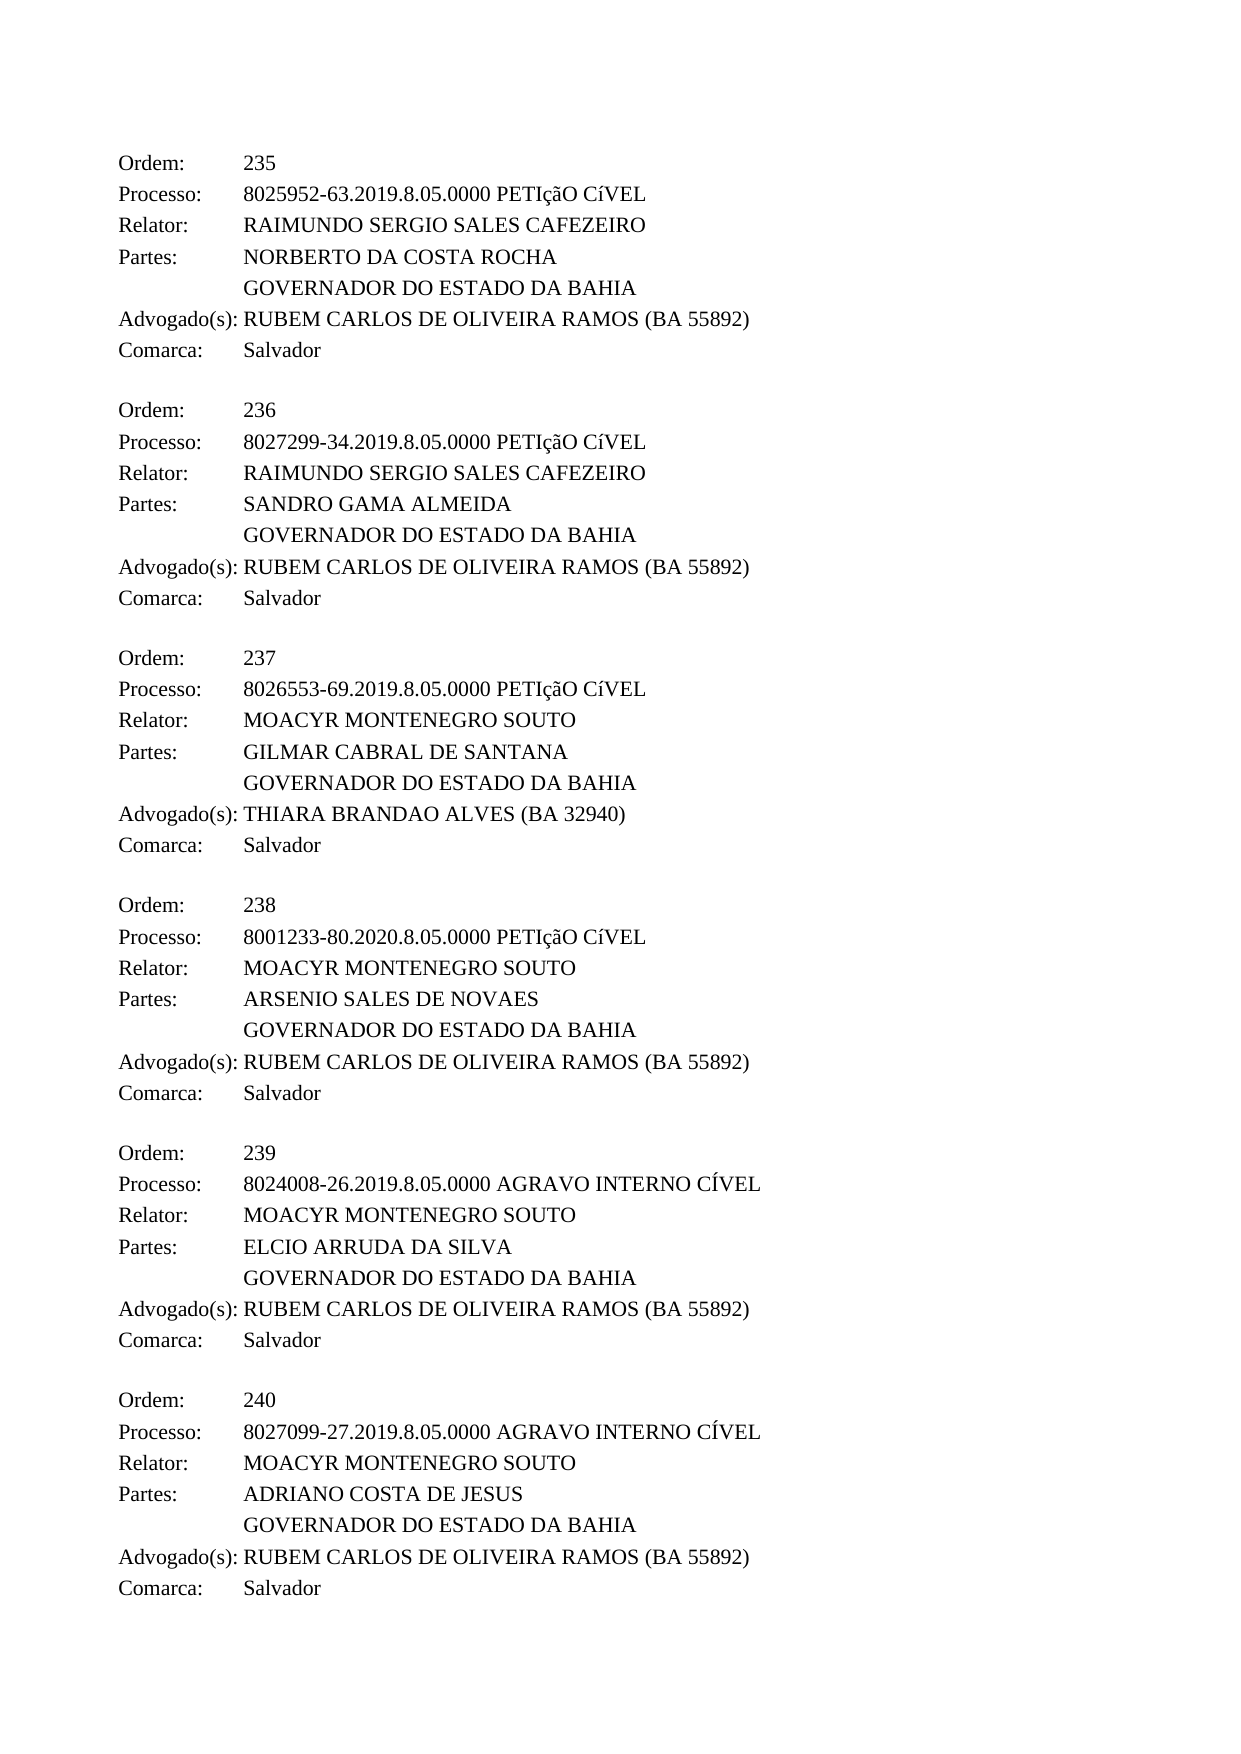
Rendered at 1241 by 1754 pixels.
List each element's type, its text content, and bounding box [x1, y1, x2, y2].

table_header Ordem: [118, 147, 243, 178]
table_cell THIARA BRANDAO ALVES (BA 32940) [243, 798, 1240, 829]
table_cell Comarca: [118, 582, 243, 613]
table_cell Salvador [243, 829, 1240, 861]
table_cell Processo: [118, 921, 243, 952]
table_cell GOVERNADOR DO ESTADO DA BAHIA [243, 1509, 1240, 1541]
table_header 236 [243, 394, 1240, 426]
table_cell Salvador [243, 334, 1240, 366]
table_cell Salvador [243, 582, 1240, 613]
table_cell [118, 519, 243, 551]
table_header 235 [243, 147, 1240, 178]
table_cell Relator: [118, 952, 243, 983]
table_header 240 [243, 1384, 1240, 1416]
table_cell MOACYR MONTENEGRO SOUTO [243, 952, 1240, 983]
table_cell Partes: [118, 1231, 243, 1262]
table_cell RAIMUNDO SERGIO SALES CAFEZEIRO [243, 209, 1240, 241]
table_cell Partes: [118, 736, 243, 767]
table_header Ordem: [118, 1384, 243, 1416]
table_header Ordem: [118, 889, 243, 921]
table_cell Relator: [118, 209, 243, 241]
table_cell 8027099-27.2019.8.05.0000 AGRAVO INTERNO CÍVEL [243, 1416, 1240, 1447]
table_cell [118, 1014, 243, 1046]
table_header Ordem: [118, 642, 243, 673]
table_cell GILMAR CABRAL DE SANTANA [243, 736, 1240, 767]
table_cell MOACYR MONTENEGRO SOUTO [243, 704, 1240, 736]
table_cell [118, 272, 243, 303]
table_cell Advogado(s): [118, 551, 243, 582]
table_cell Processo: [118, 426, 243, 457]
table_header Ordem: [118, 1137, 243, 1168]
table_cell Relator: [118, 1199, 243, 1231]
table_cell [118, 1262, 243, 1293]
table_cell RAIMUNDO SERGIO SALES CAFEZEIRO [243, 457, 1240, 488]
table_cell [118, 1509, 243, 1541]
table_cell RUBEM CARLOS DE OLIVEIRA RAMOS (BA 55892) [243, 1293, 1240, 1324]
table_cell Advogado(s): [118, 1541, 243, 1572]
table_cell Comarca: [118, 334, 243, 366]
table_cell GOVERNADOR DO ESTADO DA BAHIA [243, 272, 1240, 303]
table_cell ADRIANO COSTA DE JESUS [243, 1478, 1240, 1509]
table_cell Comarca: [118, 1572, 243, 1603]
table_cell Relator: [118, 704, 243, 736]
table_cell 8024008-26.2019.8.05.0000 AGRAVO INTERNO CÍVEL [243, 1168, 1240, 1199]
table_cell Partes: [118, 1478, 243, 1509]
table_cell SANDRO GAMA ALMEIDA [243, 488, 1240, 519]
table_cell Processo: [118, 673, 243, 704]
table_cell MOACYR MONTENEGRO SOUTO [243, 1447, 1240, 1478]
table_cell Partes: [118, 488, 243, 519]
table_cell Comarca: [118, 829, 243, 861]
table_cell 8026553-69.2019.8.05.0000 PETIçãO CíVEL [243, 673, 1240, 704]
table_cell Salvador [243, 1324, 1240, 1356]
table_header 238 [243, 889, 1240, 921]
table_cell NORBERTO DA COSTA ROCHA [243, 241, 1240, 272]
table_cell 8027299-34.2019.8.05.0000 PETIçãO CíVEL [243, 426, 1240, 457]
table_cell Processo: [118, 1168, 243, 1199]
table_cell RUBEM CARLOS DE OLIVEIRA RAMOS (BA 55892) [243, 1541, 1240, 1572]
table_cell Advogado(s): [118, 798, 243, 829]
table_cell Processo: [118, 178, 243, 209]
table_cell MOACYR MONTENEGRO SOUTO [243, 1199, 1240, 1231]
table_cell ARSENIO SALES DE NOVAES [243, 983, 1240, 1014]
table_cell 8001233-80.2020.8.05.0000 PETIçãO CíVEL [243, 921, 1240, 952]
table_cell GOVERNADOR DO ESTADO DA BAHIA [243, 519, 1240, 551]
table_cell Relator: [118, 457, 243, 488]
table_header 237 [243, 642, 1240, 673]
table_cell Advogado(s): [118, 1293, 243, 1324]
table_cell GOVERNADOR DO ESTADO DA BAHIA [243, 767, 1240, 798]
table_cell 8025952-63.2019.8.05.0000 PETIçãO CíVEL [243, 178, 1240, 209]
table_cell Comarca: [118, 1324, 243, 1356]
table_cell Advogado(s): [118, 303, 243, 334]
table_cell ELCIO ARRUDA DA SILVA [243, 1231, 1240, 1262]
table_header 239 [243, 1137, 1240, 1168]
table_cell RUBEM CARLOS DE OLIVEIRA RAMOS (BA 55892) [243, 551, 1240, 582]
table_cell RUBEM CARLOS DE OLIVEIRA RAMOS (BA 55892) [243, 303, 1240, 334]
table_cell RUBEM CARLOS DE OLIVEIRA RAMOS (BA 55892) [243, 1046, 1240, 1077]
table_cell GOVERNADOR DO ESTADO DA BAHIA [243, 1262, 1240, 1293]
table_header Ordem: [118, 394, 243, 426]
table_cell Relator: [118, 1447, 243, 1478]
table_cell Comarca: [118, 1077, 243, 1108]
table_cell Processo: [118, 1416, 243, 1447]
table_cell Partes: [118, 983, 243, 1014]
table_cell GOVERNADOR DO ESTADO DA BAHIA [243, 1014, 1240, 1046]
table_cell Salvador [243, 1572, 1240, 1603]
table_cell Partes: [118, 241, 243, 272]
table_cell Salvador [243, 1077, 1240, 1108]
table_cell [118, 767, 243, 798]
table_cell Advogado(s): [118, 1046, 243, 1077]
